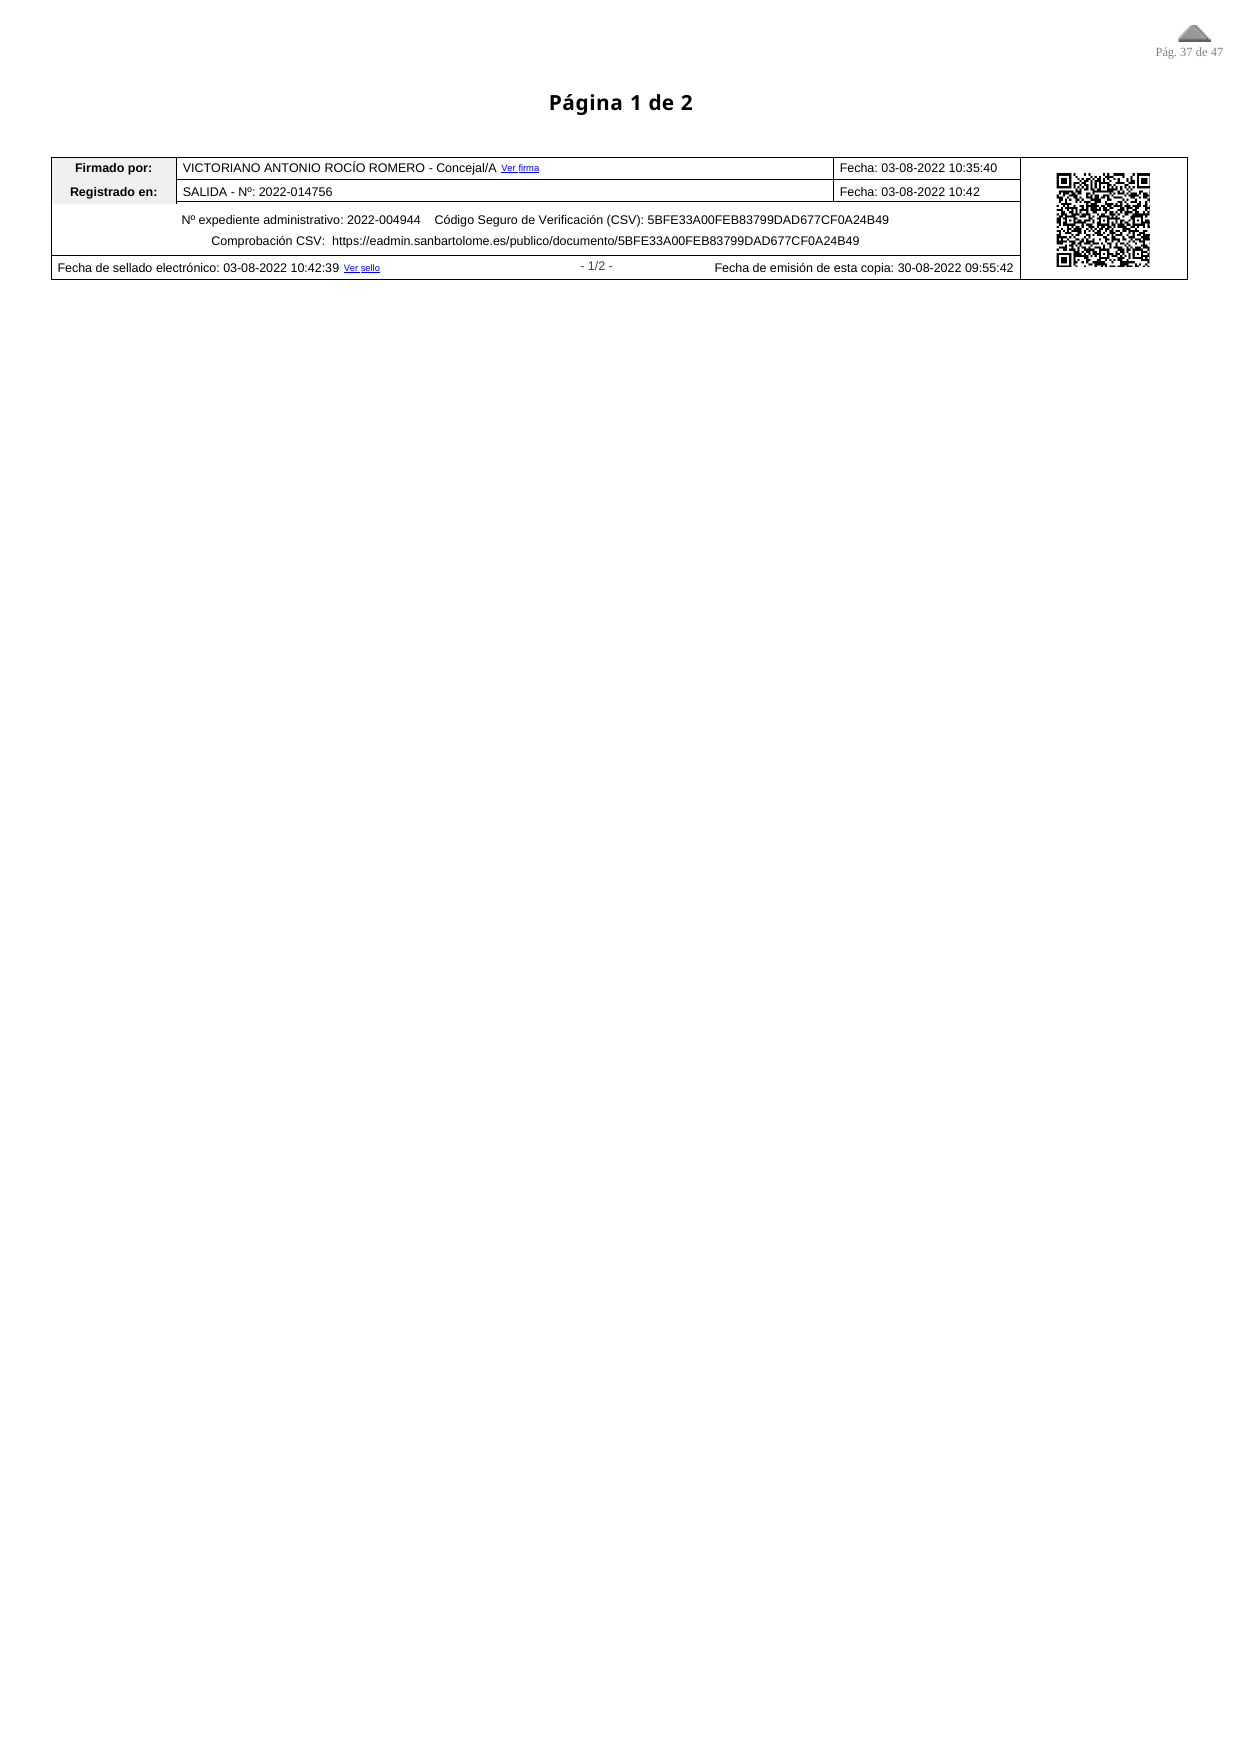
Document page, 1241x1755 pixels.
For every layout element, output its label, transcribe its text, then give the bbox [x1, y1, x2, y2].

table_cell Nº expediente administrativo: 2022-004944 Código Seguro de Verificación (CSV): 5BFE33A00FEB83799DAD677CF0A24B49 Comprobación CSV: https://eadmin.sanbartolome.es/publico/documento/5BFE33A00FEB83799DAD677CF0A24B49 [52, 202, 1020, 255]
table_header Firmado por: [52, 158, 176, 179]
table_cell Fecha: 03-08-2022 10:42 [834, 180, 1020, 201]
table_cell Fecha de sellado electrónico: 03-08-2022 10:42:39 Ver sello - 1/2 - Fecha de emisión de esta copia: 30-08-2022 09:55:42 [52, 256, 1020, 279]
text Página 1 de 2 [42, 88, 1199, 116]
table_cell Registrado en: [52, 182, 176, 201]
picture [1177, 25, 1211, 42]
table_header VICTORIANO ANTONIO ROCÍO ROMERO - Concejal/A Ver firma [177, 158, 833, 179]
table_cell SALIDA - Nº: 2022-014756 [177, 180, 833, 201]
table_header [1021, 158, 1187, 279]
table_header Fecha: 03-08-2022 10:35:40 [834, 158, 1020, 179]
picture [1056, 173, 1150, 267]
